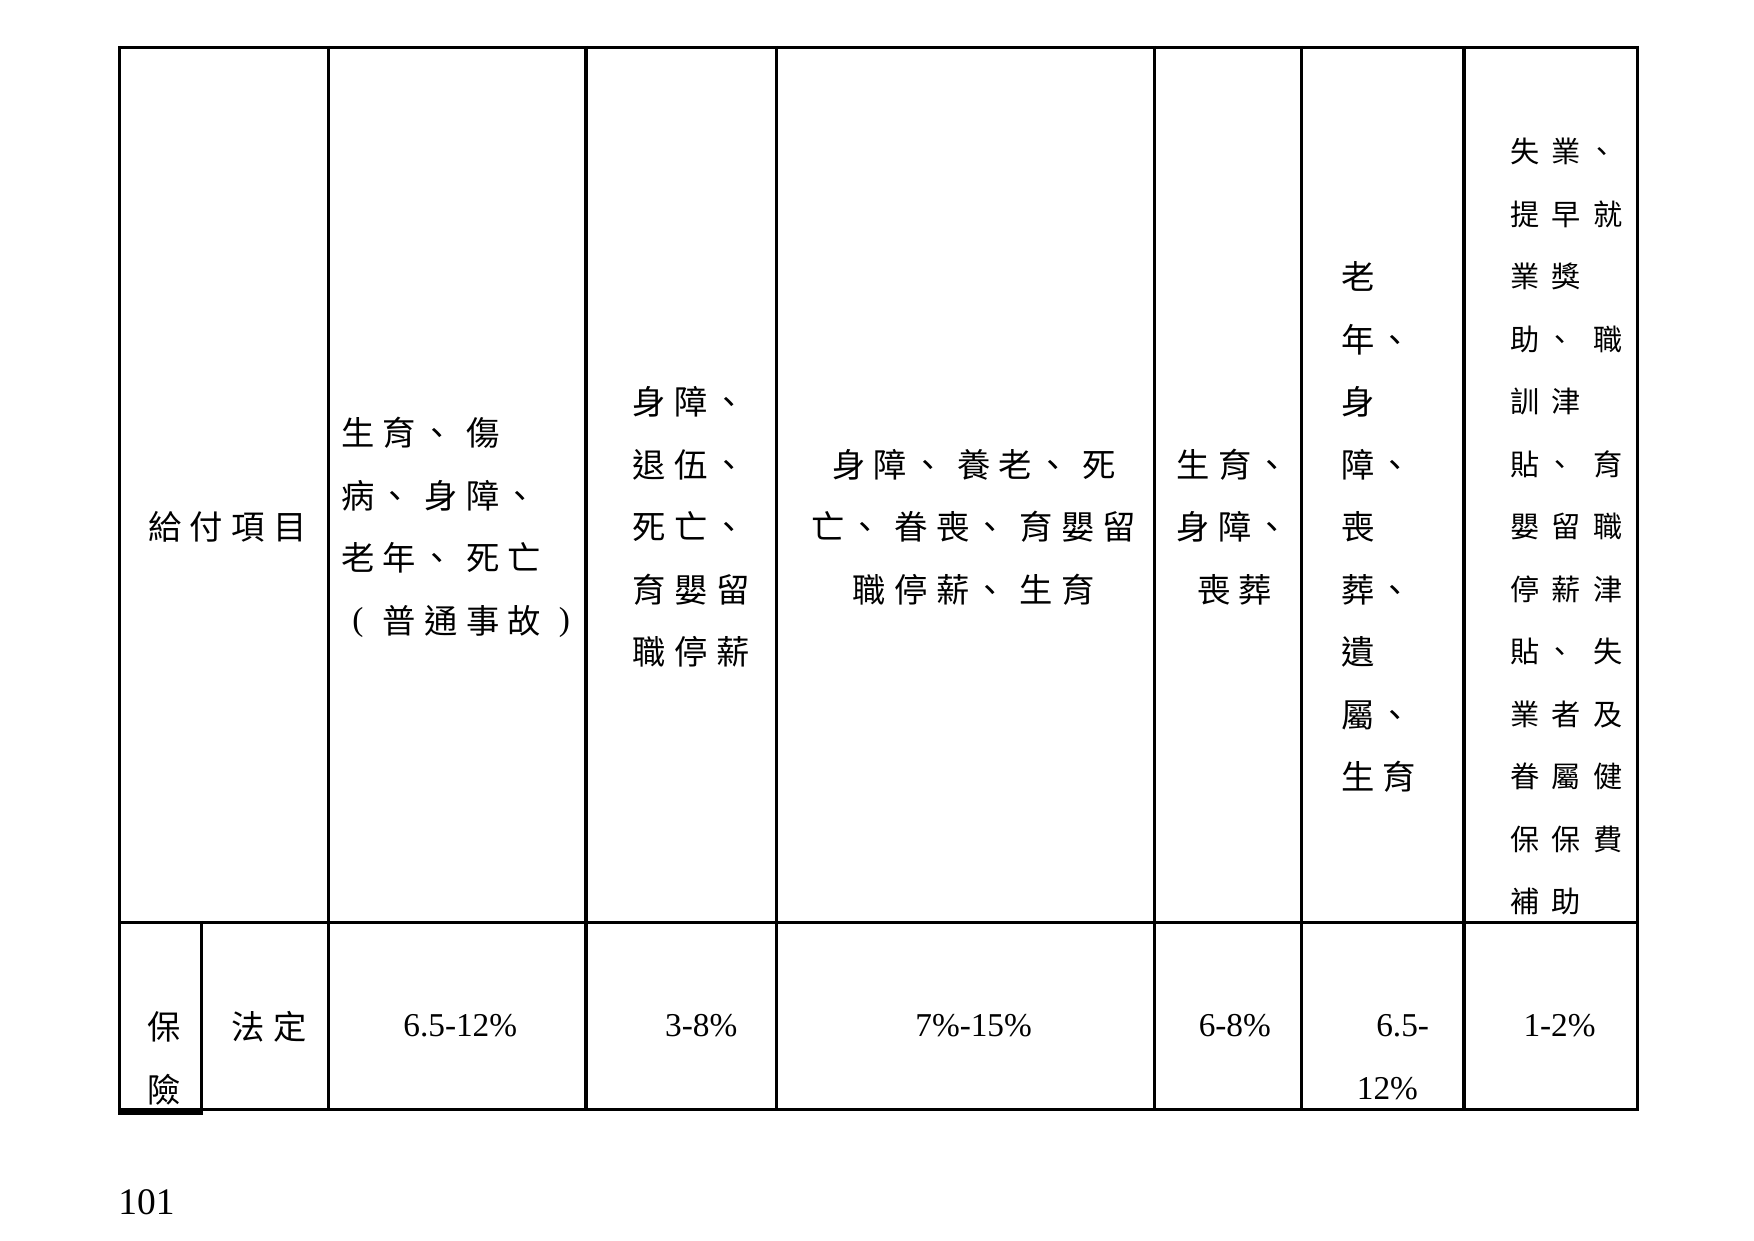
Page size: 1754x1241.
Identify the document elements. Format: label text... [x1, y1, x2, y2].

table_cell 6.5-12% [330, 924, 584, 1108]
table_cell 身障、養老、死亡、眷喪、育嬰留職停薪、生育 [778, 49, 1153, 921]
table_cell 老年、身障、喪葬、遺屬、生育 [1303, 49, 1462, 921]
table_cell 身障、退伍、死亡、育嬰留職停薪 [588, 49, 775, 921]
table_cell 法定 [203, 924, 327, 1108]
table_cell 生育、身障、喪葬 [1156, 49, 1300, 921]
table_cell 保險 [121, 924, 200, 1108]
table_cell 給付項目 [121, 49, 327, 921]
table_cell 6-8% [1156, 924, 1300, 1108]
table_cell 7%-15% [778, 924, 1153, 1108]
table_cell 6.5-12% [1303, 924, 1462, 1108]
table_cell 1-2% [1466, 924, 1636, 1108]
table_cell 生育、傷病、身障、老年、死亡 (普通事故) [330, 49, 584, 921]
table_cell 3-8% [588, 924, 775, 1108]
table_cell 失業、提早就業獎助、職訓津貼、育嬰留職停薪津貼、失業者及眷屬健保保費補助 [1466, 49, 1636, 921]
